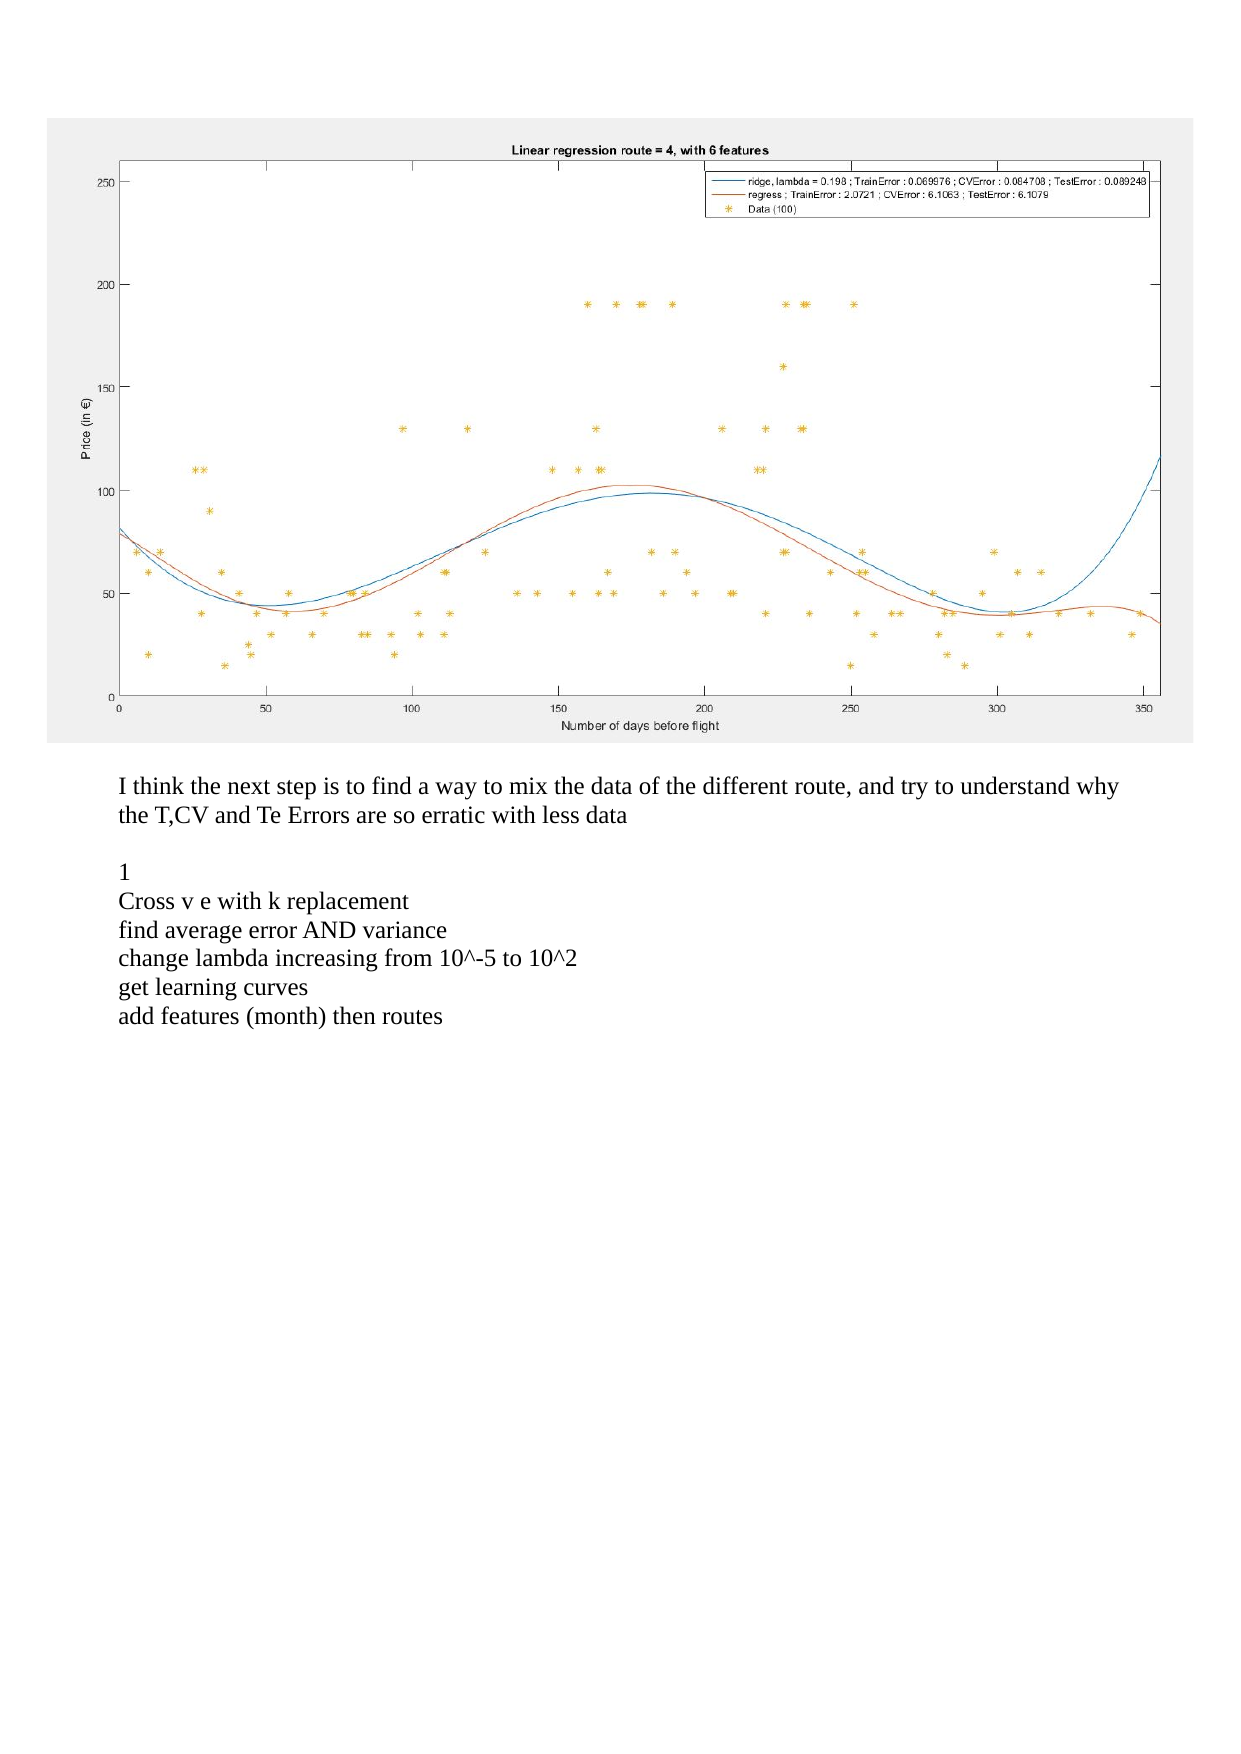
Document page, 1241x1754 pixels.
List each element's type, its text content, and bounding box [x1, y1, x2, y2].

text 1 [118, 857, 1122, 886]
text add features (month) then routes [118, 1001, 1122, 1030]
text find average error AND variance [118, 915, 1122, 943]
text Cross v e with k replacement [118, 886, 1122, 915]
text get learning curves [118, 972, 1122, 1001]
picture [46, 118, 1194, 743]
text I think the next step is to find a way to mix the data of the different route, and try to understand why the T,CV and Te Errors are so erratic with less data [118, 771, 1122, 828]
text change lambda increasing from 10^-5 to 10^2 [118, 943, 1122, 972]
